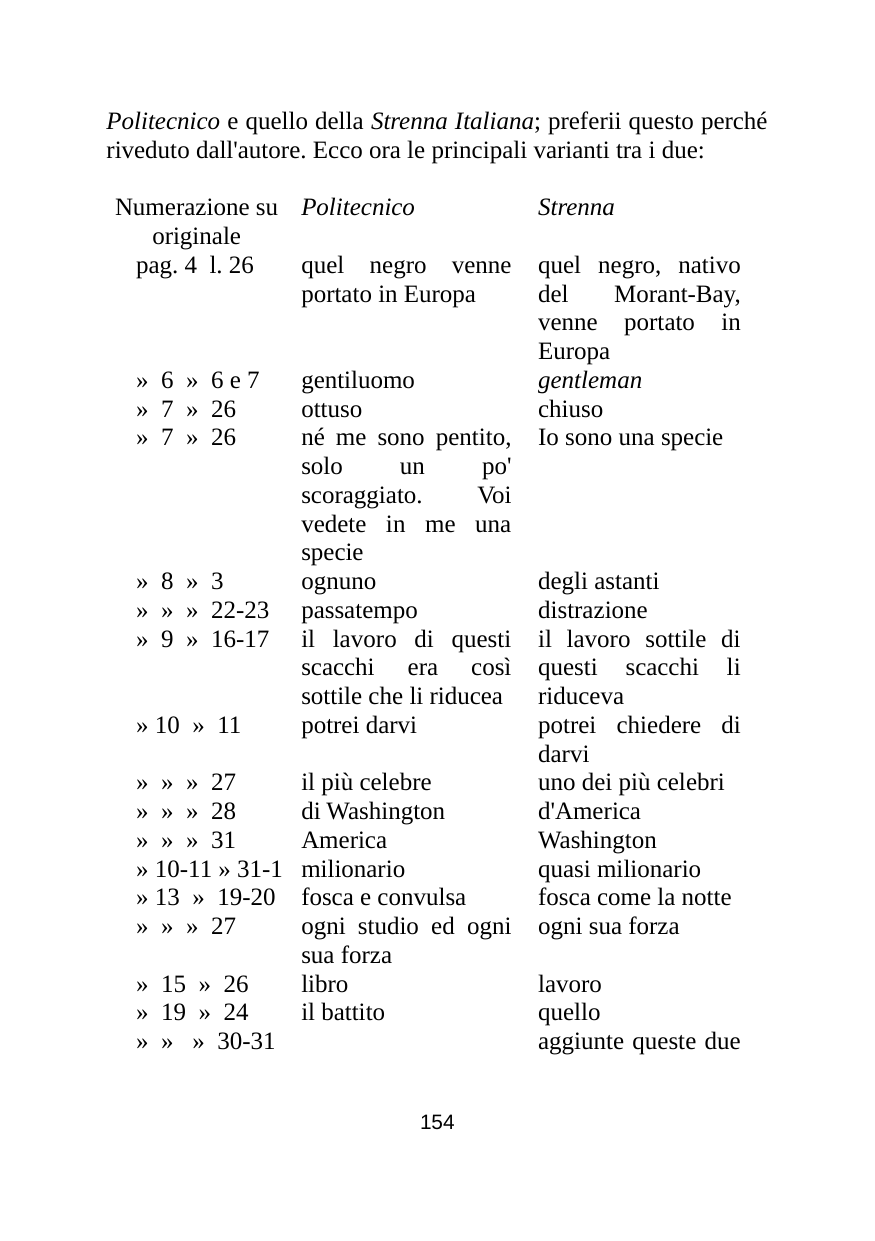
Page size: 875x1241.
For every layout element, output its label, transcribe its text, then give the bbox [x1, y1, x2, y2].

table_cell passatempo [294, 595, 519, 624]
table_cell milionario [294, 854, 519, 882]
table_cell » 19 » 24 [99, 998, 294, 1026]
table_cell uno dei più celebri [519, 768, 748, 796]
table_cell potrei darvi [294, 710, 519, 767]
table_cell » 8 » 3 [99, 566, 294, 595]
table_cell lavoro [519, 969, 748, 997]
table_cell » 7 » 26 [99, 423, 294, 566]
table_cell quello [519, 998, 748, 1026]
table_cell » 9 » 16-17 [99, 624, 294, 710]
table_cell quasi milionario [519, 854, 748, 882]
table_cell » 10 » 11 [99, 710, 294, 767]
table_cell quel negro, nativo del Morant-Bay, venne portato in Europa [519, 250, 748, 365]
table_cell » » » 30-31 [99, 1026, 294, 1055]
table_cell » 6 » 6 e 7 [99, 365, 294, 394]
table_cell distrazione [519, 595, 748, 624]
table_cell » » » 22-23 [99, 595, 294, 624]
table_cell il lavoro di questi scacchi era così sottile che li riducea [294, 624, 519, 710]
table_cell America [294, 825, 519, 854]
table_cell » » » 27 [99, 768, 294, 796]
table_cell fosca come la notte [519, 883, 748, 911]
table_cell gentiluomo [294, 365, 519, 394]
table_cell il lavoro sottile di questi scacchi li riduceva [519, 624, 748, 710]
table_cell aggiunte queste due [519, 1026, 748, 1055]
table_cell ogni studio ed ogni sua forza [294, 911, 519, 969]
table_cell Io sono una specie [519, 423, 748, 566]
table_cell chiuso [519, 394, 748, 422]
table_header Politecnico [294, 193, 519, 250]
table_cell quel negro venne portato in Europa [294, 250, 519, 365]
table_cell il più celebre [294, 768, 519, 796]
table_cell di Washington [294, 796, 519, 825]
table_cell potrei chiedere di darvi [519, 710, 748, 767]
table_cell » » » 31 [99, 825, 294, 854]
table_cell ogni sua forza [519, 911, 748, 969]
table_cell » 7 » 26 [99, 394, 294, 422]
table_cell ognuno [294, 566, 519, 595]
text Politecnico e quello della Strenna Italiana; preferii questo perché riveduto dall'autore. Ecco ora le principali varianti tra i due: [106, 106, 768, 164]
table_cell libro [294, 969, 519, 997]
table_cell » 10-11 » 31-1 [99, 854, 294, 882]
table_cell » » » 27 [99, 911, 294, 969]
table_cell degli astanti [519, 566, 748, 595]
table_cell » 13 » 19-20 [99, 883, 294, 911]
table_cell » » » 28 [99, 796, 294, 825]
table_cell né me sono pentito, solo un po' scoraggiato. Voi vedete in me una specie [294, 423, 519, 566]
table_cell » 15 » 26 [99, 969, 294, 997]
table_cell il battito [294, 998, 519, 1026]
table_cell Washington [519, 825, 748, 854]
table_header Numerazione su originale [99, 193, 294, 250]
table_cell gentleman [519, 365, 748, 394]
table_cell fosca e convulsa [294, 883, 519, 911]
table_cell d'America [519, 796, 748, 825]
table_cell [294, 1026, 519, 1055]
table_cell ottuso [294, 394, 519, 422]
table_header Strenna [519, 193, 748, 250]
table_cell pag. 4 l. 26 [99, 250, 294, 365]
